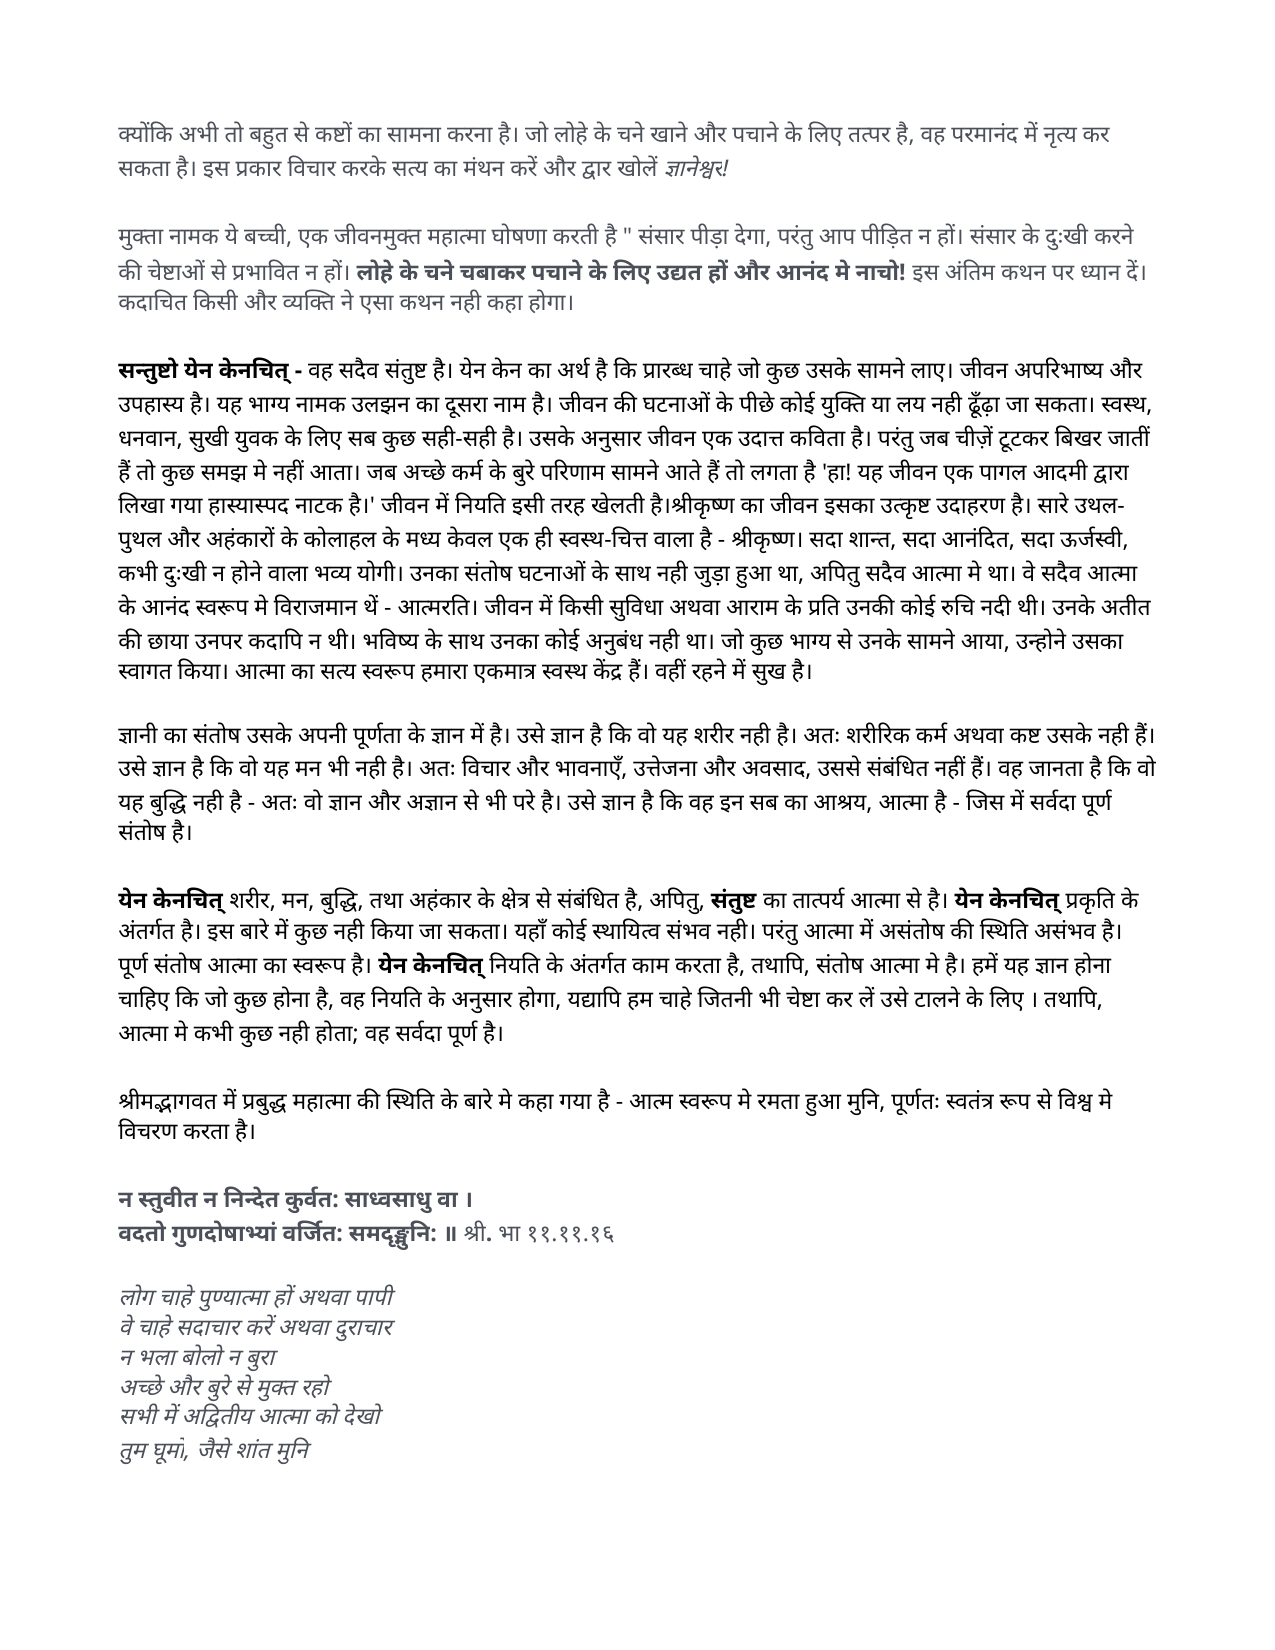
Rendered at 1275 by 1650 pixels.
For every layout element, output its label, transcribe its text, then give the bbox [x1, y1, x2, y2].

text ज्ञानी का संतोष उसके अपनी पूर्णता के ज्ञान में है। उसे ज्ञान है कि वो यह शरीर नही है। अतः शरीरिक कर्म अथवा कष्ट उसके नही हैं। उसे ज्ञान है कि वो यह मन भी नही है। अतः विचार और भावनाएँ, उत्तेजना और अवसाद, उससे संबंधित नहीं हैं। वह जानता है कि वो यह बुद्धि नही है - अतः वो ज्ञान और अज्ञान से भी परे है। उसे ज्ञान है कि वह इन सब का आश्रय, आत्मा है - जिस में सर्वदा पूर्ण संतोष है। [118, 722, 1157, 850]
text न भला बोलो न बुरा [118, 1344, 1157, 1374]
text श्रीमद्भागवत में प्रबुद्ध महात्मा की स्थिति के बारे मे कहा गया है - आत्म स्वरूप मे रमता हुआ मुनि, पूर्णतः स्वतंत्र रूप से विश्व मे विचरण करता है। [118, 1085, 1157, 1149]
text क्योंकि अभी तो बहुत से कष्टों का सामना करना है। जो लोहे के चने खाने और पचाने के लिए तत्पर है, वह परमानंद में नृत्य कर सकता है। इस प्रकार विचार करके सत्य का मंथन करें और द्वार खोलें ज्ञानेश्वर! [118, 118, 1157, 186]
text अच्छे और बुरे से मुक्त रहो [118, 1374, 1157, 1404]
text तुम घूमो, जैसे शांत मुनि [118, 1434, 1157, 1468]
text न स्तुवीत न निन्देत कुर्वत: साध्वसाधु वा । [118, 1183, 1157, 1217]
text येन केनचित् शरीर, मन, बुद्धि, तथा अहंकार के क्षेत्र से संबंधित है, अपितु, संतुष्ट का तात्पर्य आत्मा से है। येन केनचित् प्रकृति के अंतर्गत है। इस बारे में कुछ नही किया जा सकता। यहाँ कोई स्थायित्व संभव नही। परंतु आत्मा में असंतोष की स्थिति असंभव है। पूर्ण संतोष आत्मा का स्वरूप है। येन केनचित् नियति के अंतर्गत काम करता है, तथापि, संतोष आत्मा मे है। हमें यह ज्ञान होना चाहिए कि जो कुछ होना है, वह नियति के अनुसार होगा, यद्यापि हम चाहे जितनी भी चेष्टा कर लें उसे टालने के लिए । तथापि, आत्मा मे कभी कुछ नही होता; वह सर्वदा पूर्ण है। [118, 884, 1157, 1051]
text लोग चाहे पुण्यात्मा हों अथवा पापी [118, 1285, 1157, 1314]
text वदतो गुणदोषाभ्यां वर्जित: समद‍ृङ्‍मुनि: ॥ श्री. भा ११.११.१६ [118, 1217, 1157, 1251]
text सभी में अद्वितीय आत्मा को देखो [118, 1404, 1157, 1434]
text वे चाहे सदाचार करें अथवा दुराचार [118, 1314, 1157, 1344]
text सन्तुष्टो येन केनचित् - वह सदैव संतुष्ट है। येन केन का अर्थ है कि प्रारब्ध चाहे जो कुछ उसके सामने लाए। जीवन अपरिभाष्य और उपहास्य है। यह भाग्य नामक उलझन का दूसरा नाम है। जीवन की घटनाओं के पीछे कोई युक्ति या लय नही ढूँढ़ा जा सकता। स्वस्थ, धनवान, सुखी युवक के लिए सब कुछ सही-सही है। उसके अनुसार जीवन एक उदात्त कविता है। परंतु जब चीज़ें टूटकर बिखर जातीं हैं तो कुछ समझ मे नहीं आता। जब अच्छे कर्म के बुरे परिणाम सामने आते हैं तो लगता है 'हा! यह जीवन एक पागल आदमी द्वारा लिखा गया हास्यास्पद नाटक है।' जीवन में नियति इसी तरह खेलती है।श्रीकृष्ण का जीवन इसका उत्कृष्ट उदाहरण है। सारे उथल-पुथल और अहंकारों के कोलाहल के मध्य केवल एक ही स्वस्थ-चित्त वाला है - श्रीकृष्ण। सदा शान्त, सदा आनंदित, सदा ऊर्जस्वी, कभी दुःखी न होने वाला भव्य योगी। उनका संतोष घटनाओं के साथ नही जुड़ा हुआ था, अपितु सदैव आत्मा मे था। वे सदैव आत्मा के आनंद स्वरूप मे विराजमान थें - आत्मरति। जीवन में किसी सुविधा अथवा आराम के प्रति उनकी कोई रुचि नदी थी। उनके अतीत की छाया उनपर कदापि न थी। भविष्य के साथ उनका कोई अनुबंध नही था। जो कुछ भाग्य से उनके सामने आया, उन्होने उसका स्वागत किया। आत्मा का सत्य स्वरूप हमारा एकमात्र स्वस्थ केंद्र हैं। वहीं रहने में सुख है। [118, 354, 1157, 688]
text मुक्ता नामक ये बच्ची, एक जीवनमुक्त महात्मा घोषणा करती है " संसार पीड़ा देगा, परंतु आप पीड़ित न हों। संसार के दुःखी करने की चेष्टाओं से प्रभावित न हों। लोहे के चने चबाकर पचाने के लिए उद्यत हों और आनंद मे नाचो! इस अंतिम कथन पर ध्यान दें। कदाचित किसी और व्यक्ति ने एसा कथन नही कहा होगा। [118, 220, 1157, 320]
